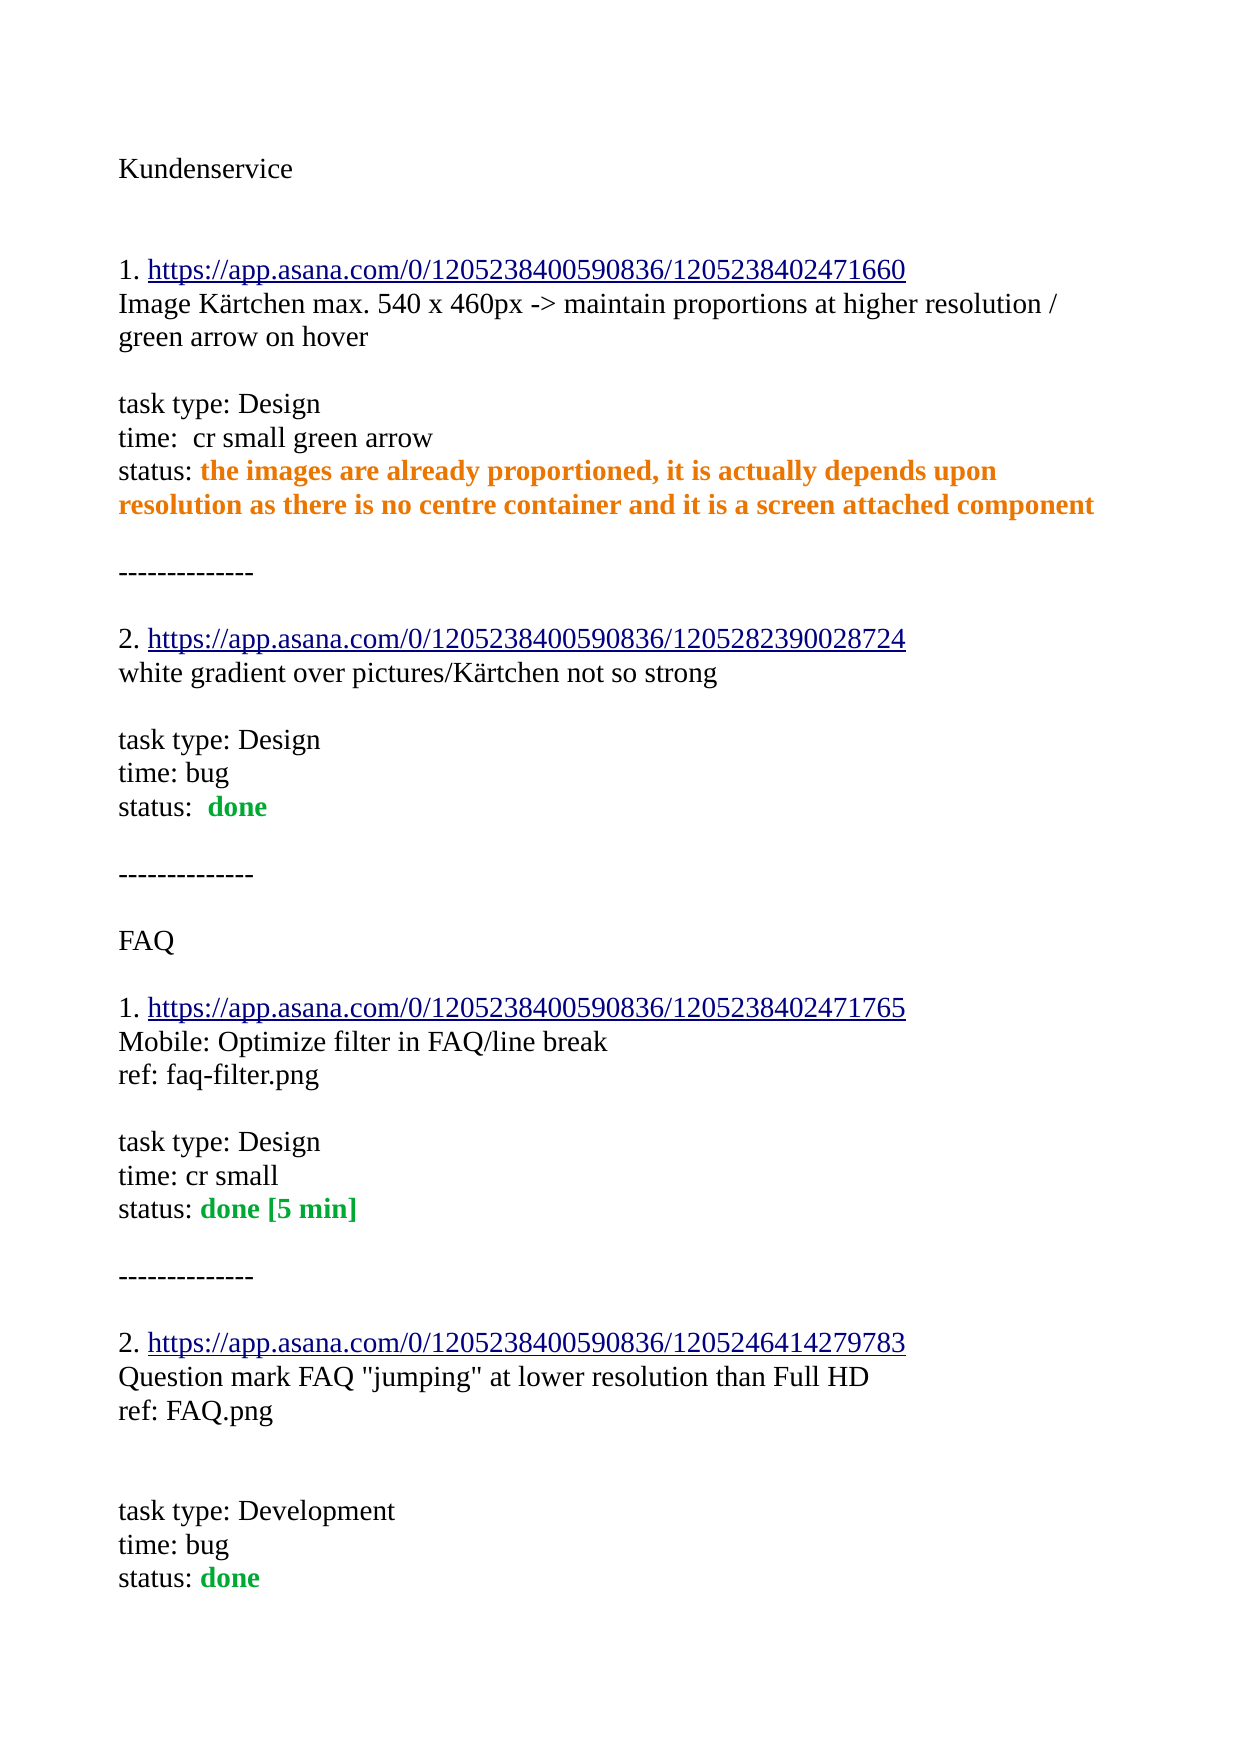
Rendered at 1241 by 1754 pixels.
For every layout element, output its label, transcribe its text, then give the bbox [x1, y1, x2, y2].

text Mobile: Optimize filter in FAQ/line break [118, 1024, 1122, 1057]
text status: done [5 min] [118, 1191, 1122, 1225]
text -------------- [118, 856, 1122, 889]
text Question mark FAQ "jumping" at lower resolution than Full HD [118, 1359, 1122, 1393]
text status: done [118, 1560, 1122, 1594]
text ref: FAQ.png [118, 1393, 1122, 1426]
text Image Kärtchen max. 540 x 460px -> maintain proportions at higher resolution / green arrow on hover [118, 286, 1122, 353]
text 1. https://app.asana.com/0/1205238400590836/1205238402471765 [118, 990, 1122, 1024]
text time: cr small green arrow [118, 420, 1122, 453]
text white gradient over pictures/Kärtchen not so strong [118, 655, 1122, 688]
text time: bug [118, 755, 1122, 789]
text time: bug [118, 1527, 1122, 1560]
text task type: Design [118, 722, 1122, 755]
text 2. https://app.asana.com/0/1205238400590836/1205282390028724 [118, 621, 1122, 655]
text Kundenservice [118, 152, 1122, 185]
text status: done [118, 789, 1122, 822]
text FAQ [118, 923, 1122, 957]
text -------------- [118, 1258, 1122, 1292]
text -------------- [118, 554, 1122, 588]
text task type: Design [118, 1124, 1122, 1158]
text status: the images are already proportioned, it is actually depends upon resolution as there is no centre container and it is a screen attached component [118, 453, 1122, 521]
text task type: Development [118, 1493, 1122, 1527]
text 2. https://app.asana.com/0/1205238400590836/1205246414279783 [118, 1326, 1122, 1359]
text task type: Design [118, 386, 1122, 420]
text 1. https://app.asana.com/0/1205238400590836/1205238402471660 [118, 252, 1122, 286]
text ref: faq-filter.png [118, 1057, 1122, 1091]
text time: cr small [118, 1158, 1122, 1191]
